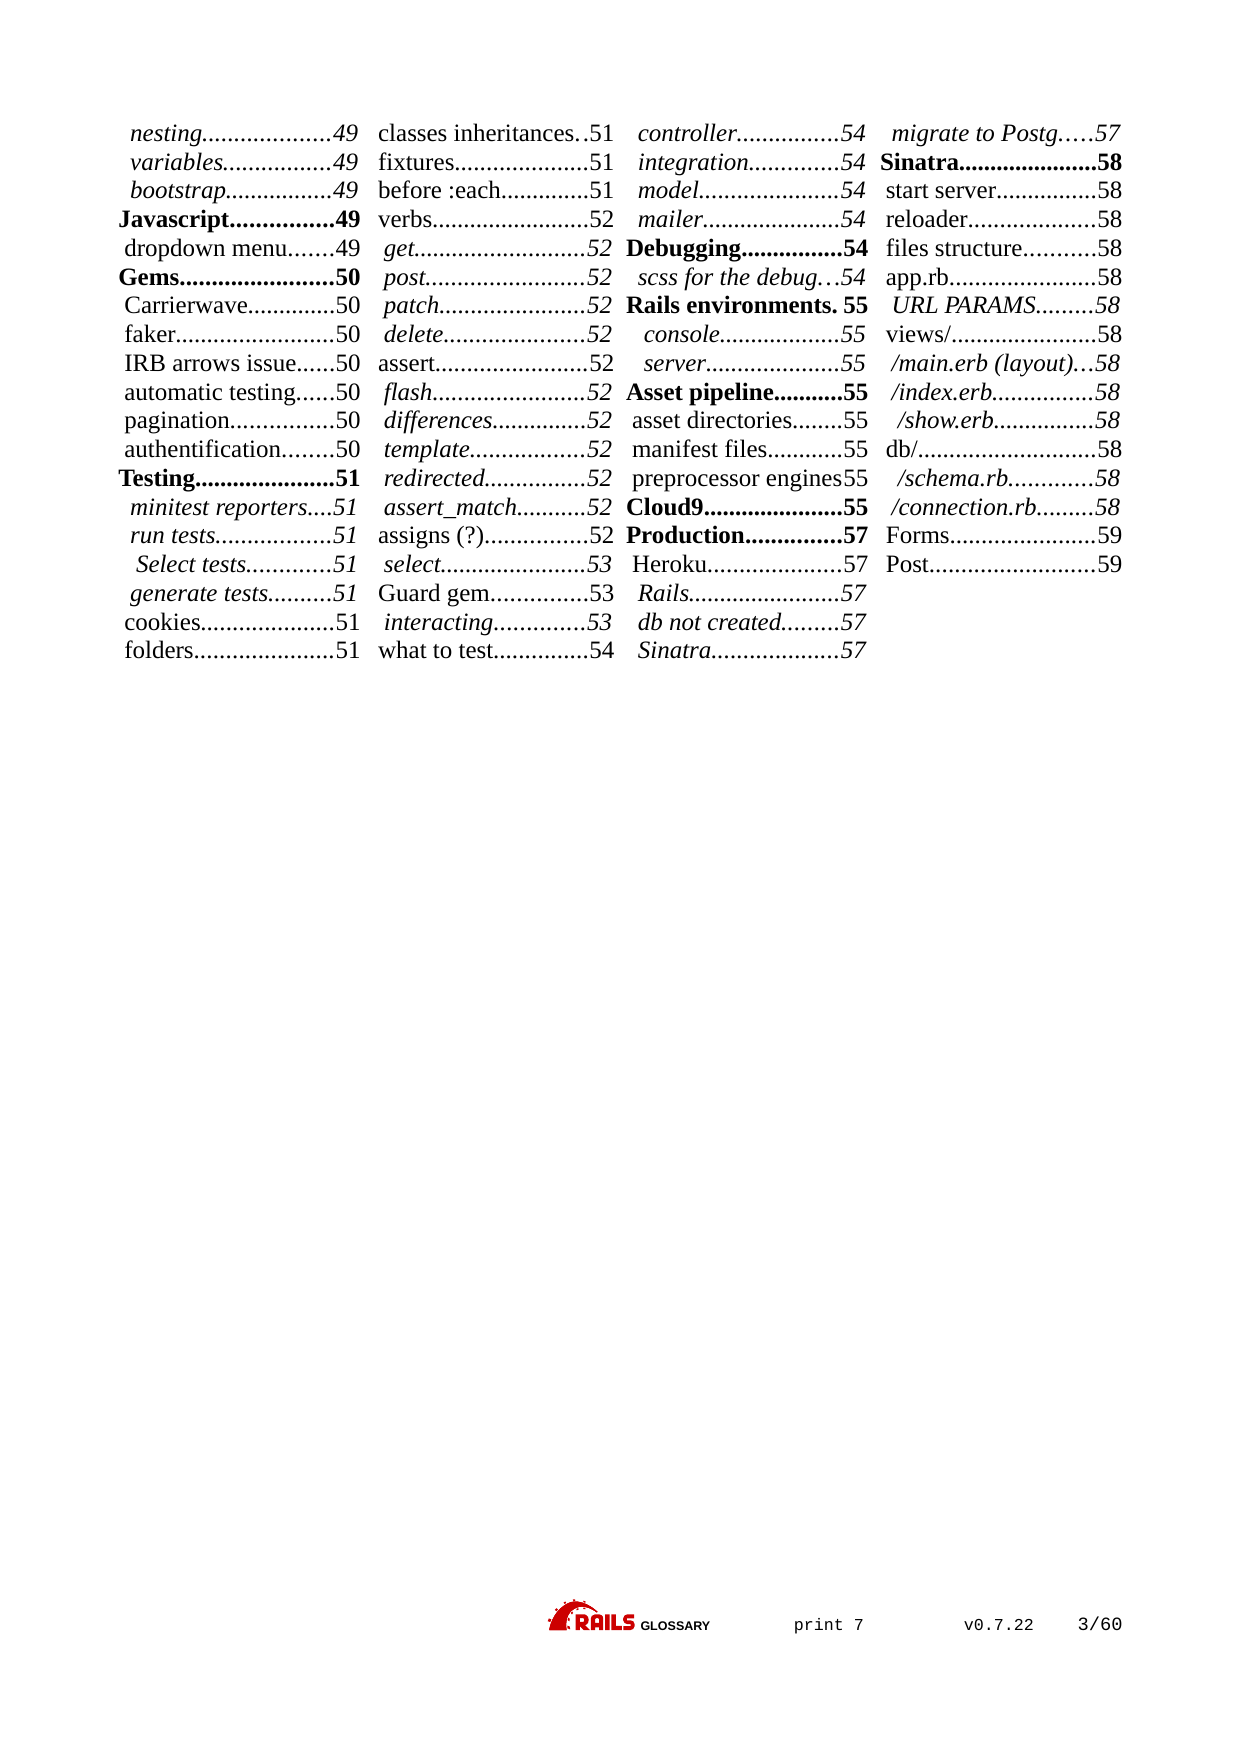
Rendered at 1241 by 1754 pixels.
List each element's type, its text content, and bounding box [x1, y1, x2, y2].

text assert_match 52 [384, 492, 614, 521]
text faker 50 [124, 319, 360, 348]
text Testing 51 [118, 463, 360, 492]
text Forms 59 [886, 521, 1122, 549]
text Rails 57 [638, 578, 868, 607]
text template 52 [384, 434, 614, 463]
text cookies 51 [124, 607, 360, 636]
text mailer 54 [638, 204, 868, 233]
text views/ 58 [886, 319, 1122, 348]
text files structure 58 [886, 233, 1122, 262]
text Cloud9 55 [626, 492, 868, 521]
text delete 52 [384, 319, 614, 348]
text integration 54 [638, 147, 868, 176]
text interacting 53 [384, 607, 614, 636]
text console 55 [643, 319, 868, 348]
text automatic testing 50 [124, 377, 360, 406]
text /main.erb (layout) 58 [891, 348, 1122, 377]
text model 54 [638, 176, 868, 204]
text IRB arrows issue 50 [124, 348, 360, 377]
text Rails environments 55 [626, 291, 868, 319]
text select 53 [384, 549, 614, 578]
text scss for the debug 54 [638, 262, 868, 291]
text Heroku 57 [632, 549, 868, 578]
text Javascript 49 [118, 204, 360, 233]
text /schema.rb 58 [891, 463, 1122, 492]
text flash 52 [384, 377, 614, 406]
text Select tests 51 [136, 549, 360, 578]
text server 55 [643, 348, 868, 377]
text URL PARAMS 58 [891, 291, 1122, 319]
text /show.erb 58 [891, 406, 1122, 434]
text bootstrap 49 [130, 176, 360, 204]
text nesting 49 [130, 118, 360, 147]
text run tests 51 [130, 521, 360, 549]
text app.rb 58 [886, 262, 1122, 291]
text minitest reporters 51 [130, 492, 360, 521]
text post 52 [384, 262, 614, 291]
text reloader 58 [886, 204, 1122, 233]
text Production 57 [626, 521, 868, 549]
text authentification 50 [124, 434, 360, 463]
text verbs 52 [378, 204, 614, 233]
text variables 49 [130, 147, 360, 176]
text controller 54 [638, 118, 868, 147]
text Sinatra 58 [880, 147, 1122, 176]
text assigns (?) 52 [378, 521, 614, 549]
text generate tests 51 [130, 578, 360, 607]
text Asset pipeline 55 [626, 377, 868, 406]
text Sinatra 57 [638, 636, 868, 664]
text assert 52 [378, 348, 614, 377]
text Gems 50 [118, 262, 360, 291]
text differences 52 [384, 406, 614, 434]
text manifest files 55 [632, 434, 868, 463]
text asset directories 55 [632, 406, 868, 434]
text redirected 52 [384, 463, 614, 492]
text before :each 51 [378, 176, 614, 204]
text fixtures 51 [378, 147, 614, 176]
text /index.erb 58 [891, 377, 1122, 406]
text migrate to Postg 57 [891, 118, 1122, 147]
text classes inheritances 51 [378, 118, 614, 147]
text patch 52 [384, 291, 614, 319]
text Guard gem 53 [378, 578, 614, 607]
text folders 51 [124, 636, 360, 664]
text preprocessor engines 55 [632, 463, 868, 492]
text db/ 58 [886, 434, 1122, 463]
text what to test 54 [378, 636, 614, 664]
text start server 58 [886, 176, 1122, 204]
text Carrierwave 50 [124, 291, 360, 319]
text Post 59 [886, 549, 1122, 578]
text dropdown menu 49 [124, 233, 360, 262]
text get 52 [384, 233, 614, 262]
text Debugging 54 [626, 233, 868, 262]
text /connection.rb 58 [891, 492, 1122, 521]
text db not created 57 [638, 607, 868, 636]
text pagination 50 [124, 406, 360, 434]
